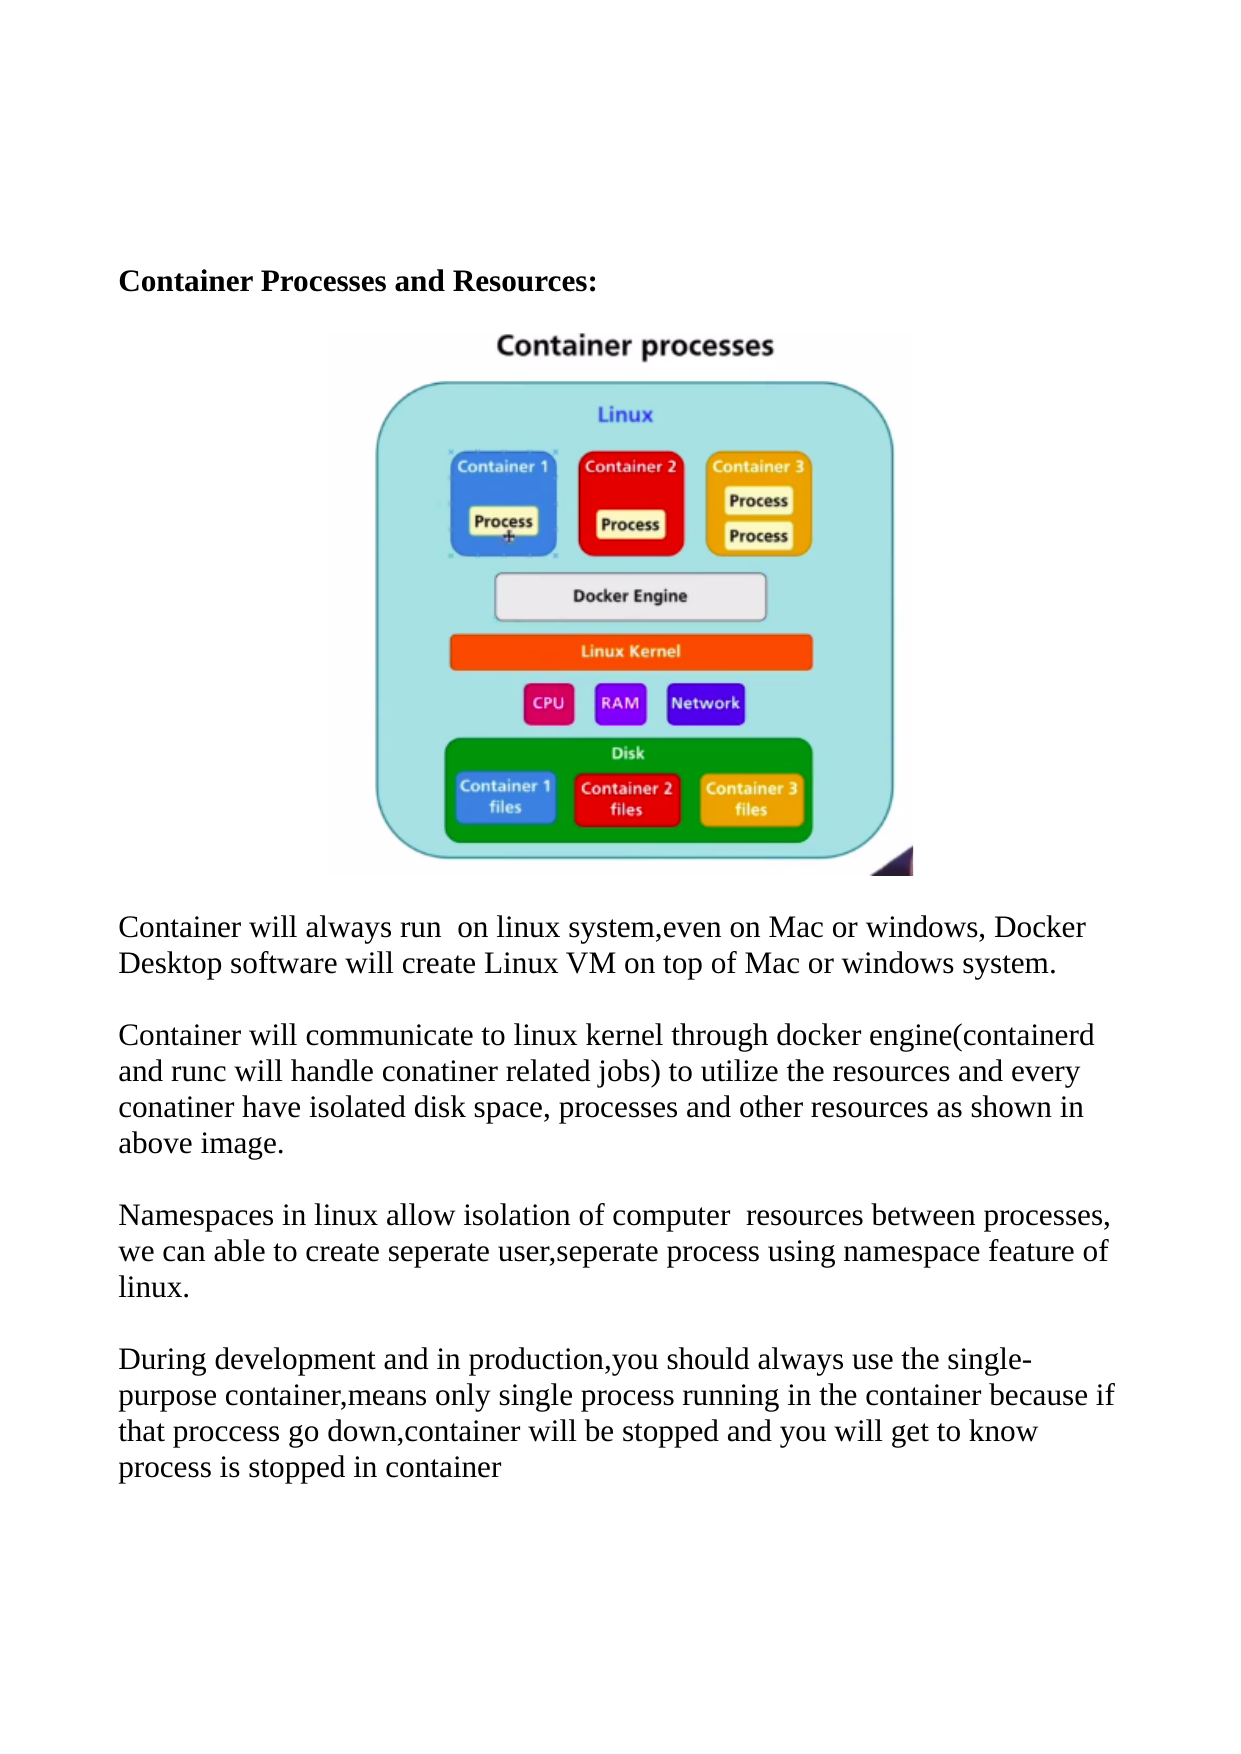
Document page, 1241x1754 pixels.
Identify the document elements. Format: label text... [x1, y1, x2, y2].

text During development and in production,you should always use the single-purpose container,means only single process running in the container because if that proccess go down,container will be stopped and you will get to know process is stopped in container [118, 1340, 1122, 1484]
text Namespaces in linux allow isolation of computer resources between processes, [118, 1196, 1122, 1232]
text Container will communicate to linux kernel through docker engine(containerd and runc will handle conatiner related jobs) to utilize the resources and every conatiner have isolated disk space, processes and other resources as shown in above image. [118, 1017, 1122, 1160]
text Container Processes and Resources: [118, 262, 1122, 298]
text we can able to create seperate user,seperate process using namespace feature of linux. [118, 1232, 1122, 1304]
picture [327, 333, 914, 876]
text Container will always run on linux system,even on Mac or windows, Docker Desktop software will create Linux VM on top of Mac or windows system. [118, 909, 1122, 981]
